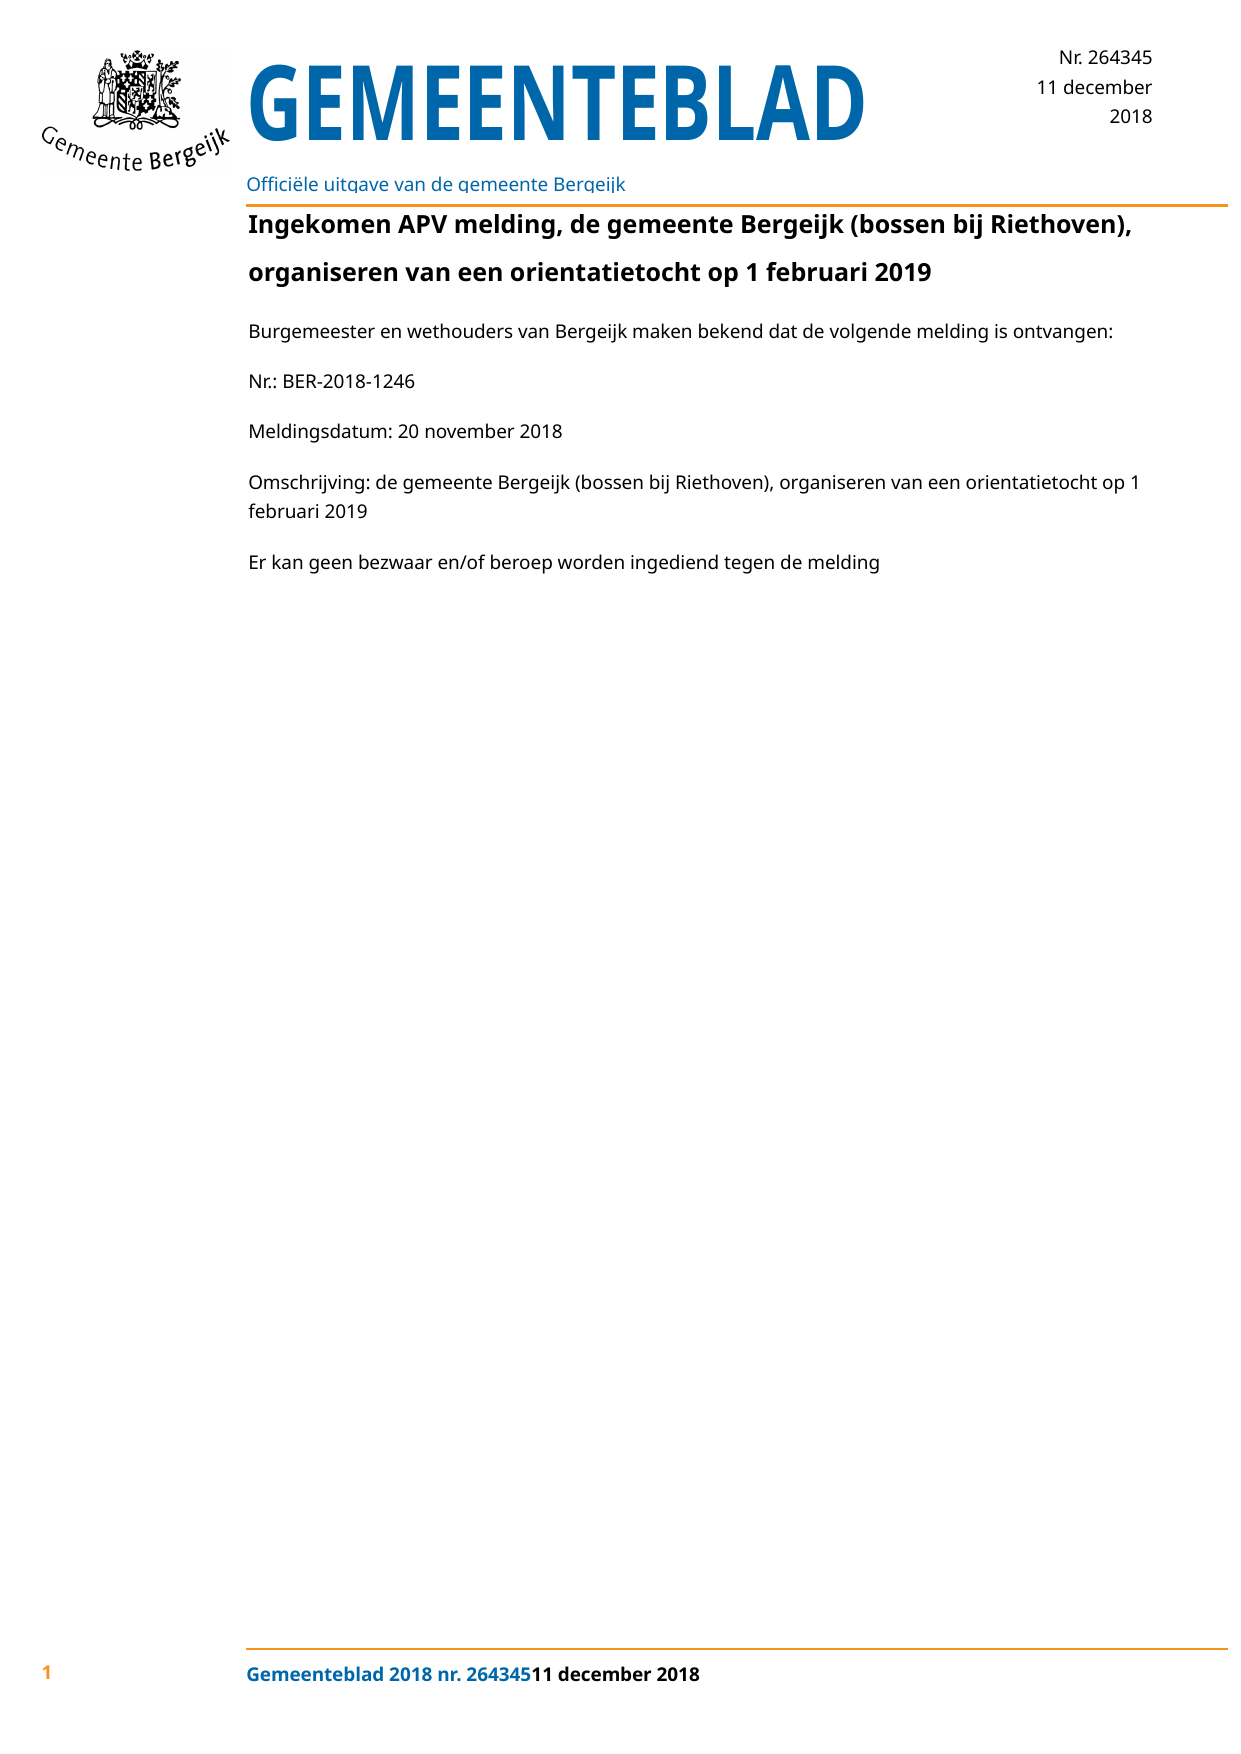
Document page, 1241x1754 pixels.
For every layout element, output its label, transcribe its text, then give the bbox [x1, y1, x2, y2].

text Ingekomen APV melding, de gemeente Bergeijk (bossen bij Riethoven), organiseren van een orientatietocht op 1 februari 2019 [248, 207, 1152, 288]
text Omschrijving: de gemeente Bergeijk (bossen bij Riethoven), organiseren van een orientatietocht op 1 februari 2019 [248, 469, 1152, 524]
text Nr.: BER-2018-1246 [248, 368, 1152, 394]
text Er kan geen bezwaar en/of beroep worden ingediend tegen de melding [248, 549, 1152, 575]
text Meldingsdatum: 20 november 2018 [248, 419, 1152, 444]
picture [41, 47, 231, 172]
text Burgemeester en wethouders van Bergeijk maken bekend dat de volgende melding is ontvangen: [248, 318, 1152, 344]
